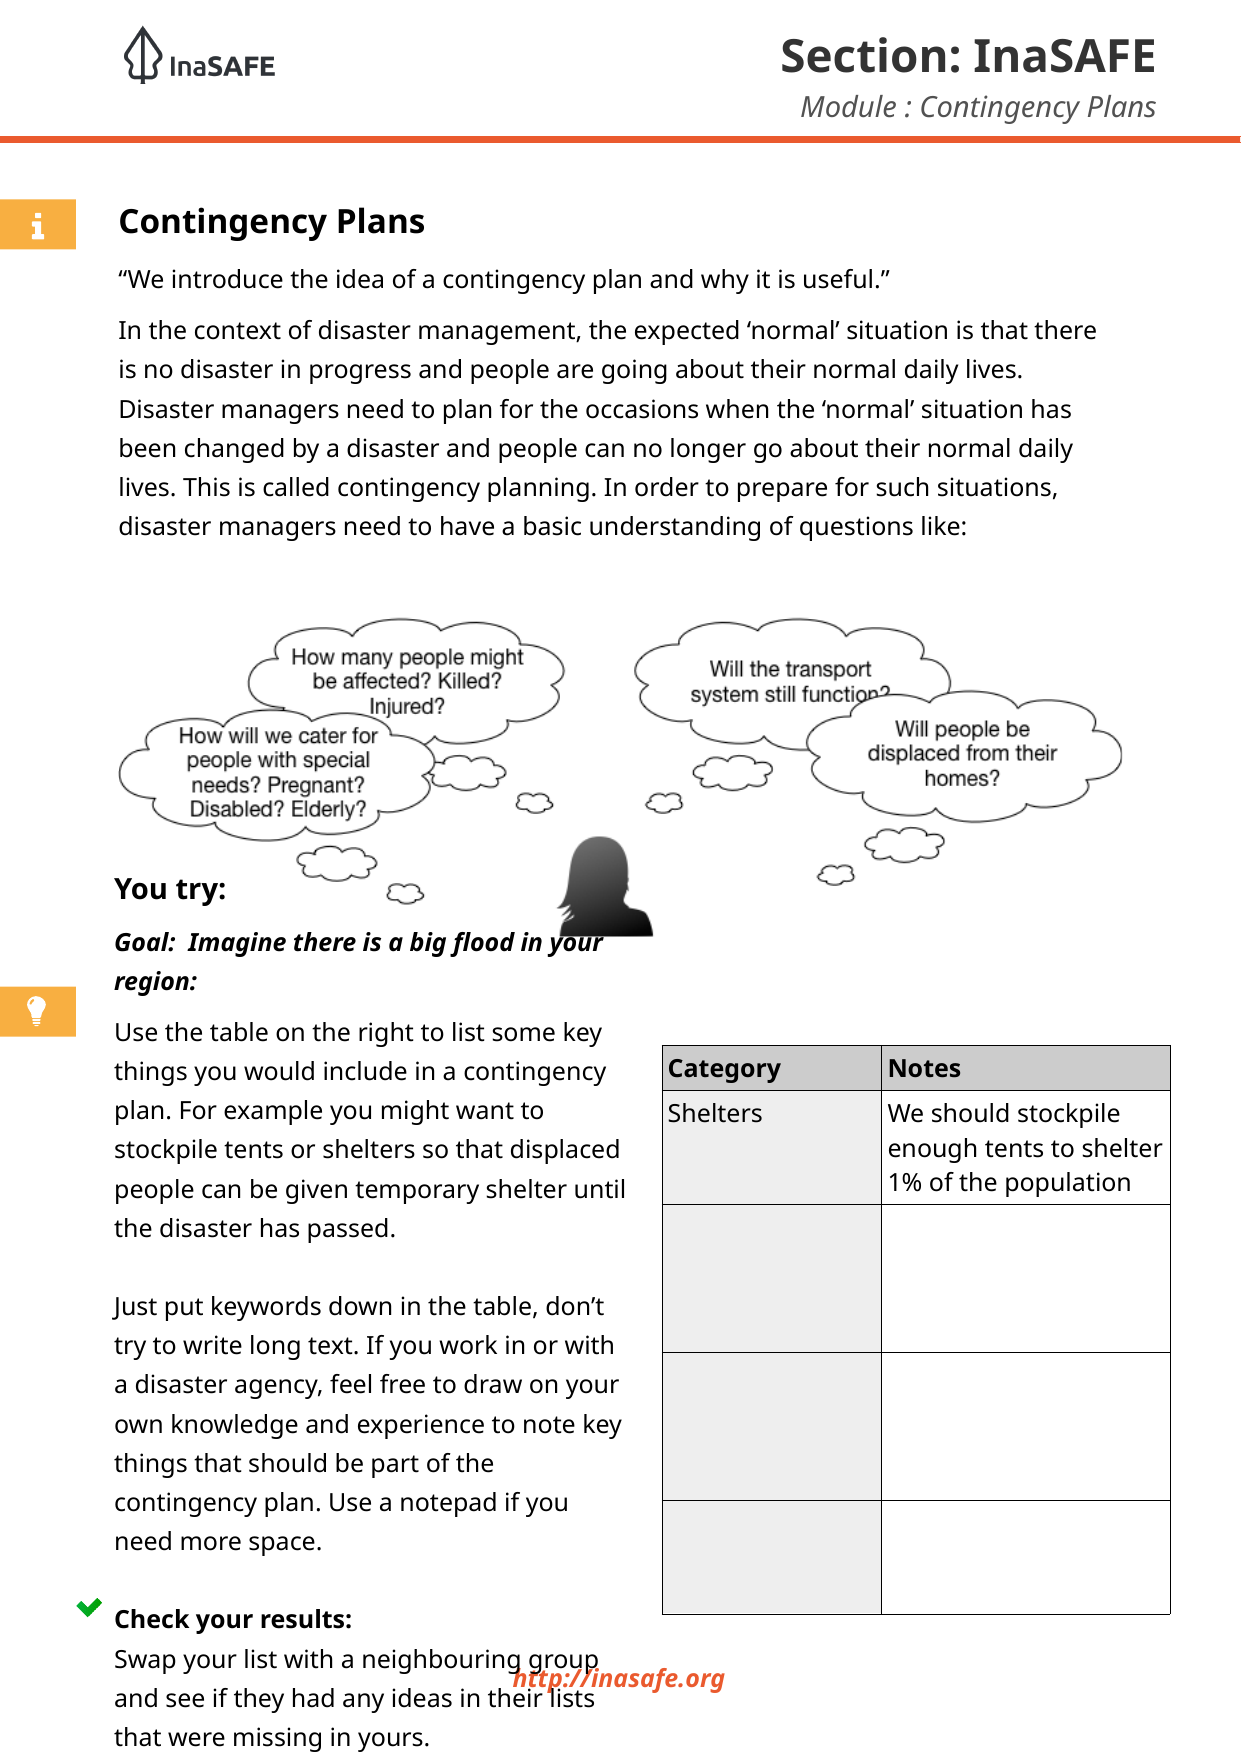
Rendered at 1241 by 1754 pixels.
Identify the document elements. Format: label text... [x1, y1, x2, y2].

table_cell [882, 1501, 1170, 1613]
text In the context of disaster management, the expected ‘normal’ situation is that there is no disaster in progress and people are going about their normal daily lives. Disaster managers need to plan for the occasions when the ‘normal’ situation has been changed by a disaster and people can no longer go about their normal daily lives. This is called contingency planning. In order to prepare for such situations, disaster managers need to have a basic understanding of questions like: [118, 313, 1122, 543]
table_header Notes [882, 1046, 1170, 1090]
picture [118, 610, 1123, 938]
table_cell [663, 1501, 881, 1613]
text “We introduce the idea of a contingency plan and why it is useful.” [118, 262, 1122, 296]
table_cell Shelters [663, 1091, 881, 1204]
table_cell [882, 1353, 1170, 1500]
table_cell We should stockpile enough tents to shelter 1% of the population [882, 1091, 1170, 1204]
table_cell [663, 1353, 881, 1500]
picture [104, 7, 300, 104]
subtitle Contingency Plans [118, 198, 1122, 243]
table_cell [663, 1205, 881, 1352]
table_cell [882, 1205, 1170, 1352]
table_header Category [663, 1046, 881, 1090]
